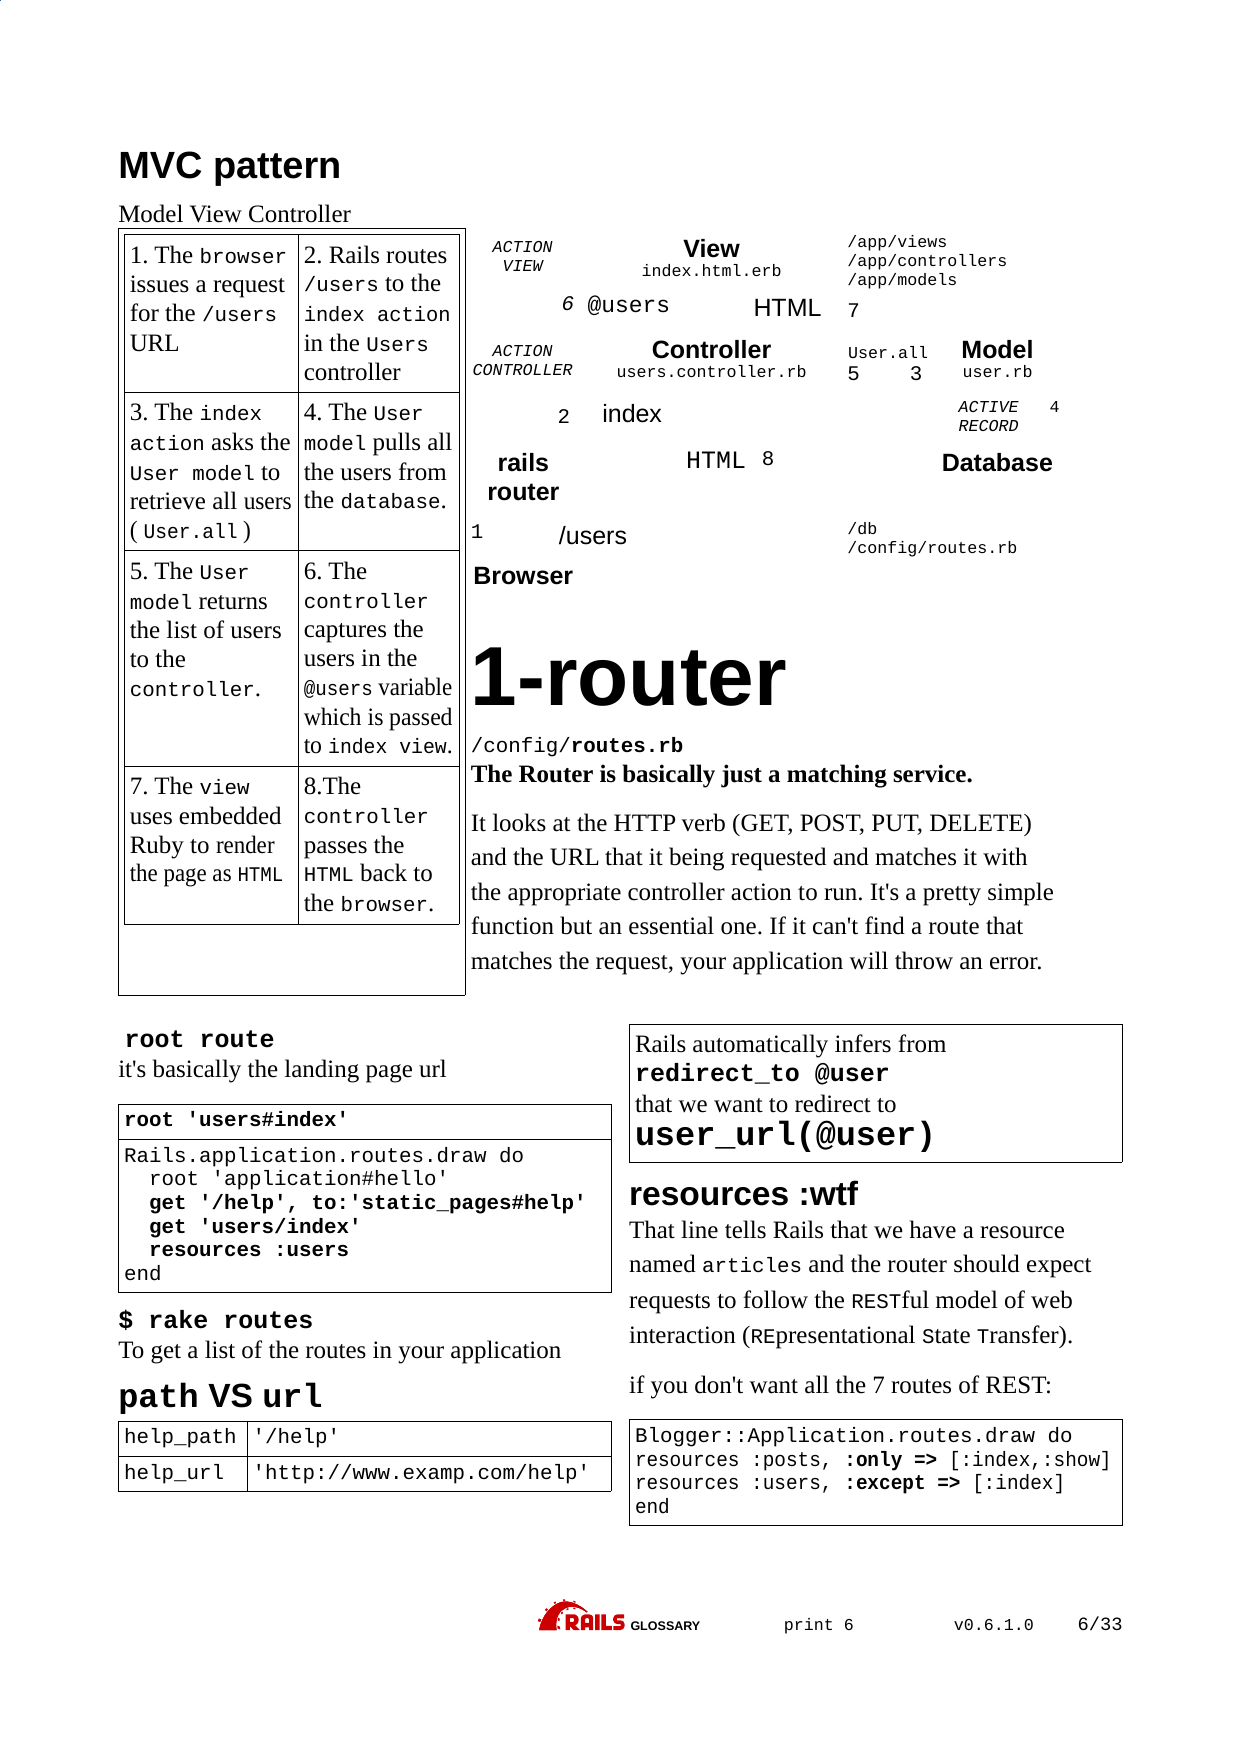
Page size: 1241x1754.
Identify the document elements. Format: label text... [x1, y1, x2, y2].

subtitle MVC pattern [118, 143, 611, 187]
table_cell Rails.application.routes.draw do root 'application#hello' get '/help', to:'static_pages#help' get 'users/index' resources :users end [119, 1140, 611, 1292]
table_cell help_url [119, 1457, 247, 1491]
table_cell Database [935, 442, 1060, 515]
table_cell ACTIVE RECORD [935, 393, 1044, 442]
table_cell 1 [466, 515, 552, 555]
text it's basically the landing page url [118, 1054, 611, 1083]
table_header 1. The browser issues a request for the /users URL [125, 235, 298, 392]
table_cell 1-router /config/routes.rb The Router is basically just a matching service. It looks at the HTTP verb (GET, POST, PUT, DELETE) and the URL that it being requested and matches it with the appropriate controller action to run. It's a pretty simple function but an essential one. If it can't find a route that matches the request, your application will throw an error. [466, 596, 1060, 995]
table_cell 5. The User model returns the list of users to the controller. [125, 551, 298, 766]
text That line tells Rails that we have a resource named articles and the router should expect requests to follow the RESTful model of web interaction (REpresentational State Transfer). [629, 1215, 1122, 1350]
table_cell [676, 555, 733, 596]
table_cell 4. The User model pulls all the users from the database. [299, 393, 459, 550]
subtitle $ rake routes [118, 1307, 611, 1336]
text To get a list of the routes in your application [118, 1336, 611, 1364]
table_cell [466, 393, 552, 442]
table_cell HTML [733, 287, 841, 329]
table_cell /users [552, 515, 634, 555]
subtitle resources :wtf [629, 1173, 1122, 1212]
table_cell Controller users.controller.rb [581, 329, 841, 393]
table_cell 4 [1044, 393, 1060, 442]
table_cell 'http://www.examp.com/help' [248, 1457, 611, 1491]
table_cell [733, 515, 756, 555]
table_cell [676, 515, 733, 555]
table_cell /db /config/routes.rb [841, 515, 1060, 596]
table_header Rails automatically infers from redirect_to @user that we want to redirect to user_url(@user) [630, 1025, 1122, 1162]
table_cell HTML [676, 442, 756, 515]
table_cell [756, 393, 934, 442]
table_cell [733, 393, 756, 442]
text Model View Controller [118, 199, 1122, 228]
table_cell [756, 555, 841, 596]
table_cell [676, 287, 733, 329]
table_header '/help' [248, 1422, 611, 1456]
table_cell 6. The controller captures the users in the @users variable which is passed to index view. [299, 551, 459, 766]
table_cell @users [581, 287, 676, 329]
table_cell rails router [466, 442, 581, 515]
table_cell [676, 393, 733, 442]
table_header 2. Rails routes /users to the index action in the Users controller [299, 235, 459, 392]
table_cell [756, 515, 841, 555]
table_cell index [581, 393, 676, 442]
table_cell 6 [466, 287, 581, 329]
table_cell User.all 5 3 [841, 329, 934, 393]
table_header View index.html.erb [581, 228, 841, 287]
table_header root 'users#index' [119, 1105, 611, 1139]
table_header [119, 229, 465, 995]
table_header ACTION VIEW [466, 228, 581, 287]
text if you don't want all the 7 routes of REST: [629, 1370, 1122, 1399]
table_cell 8 [756, 442, 934, 515]
table_cell [733, 555, 756, 596]
table_cell [634, 515, 676, 555]
table_header Blogger::Application.routes.draw do resources :posts, :only => [:index,:show] resources :users, :except => [:index] end [630, 1420, 1122, 1525]
table_cell 8.The controller passes the HTML back to the browser. [299, 767, 459, 923]
table_cell [581, 442, 634, 515]
table_cell 2 [552, 393, 581, 442]
table_cell [581, 555, 634, 596]
table_cell 7. The view uses embedded Ruby to render the page as HTML [125, 767, 298, 923]
table_cell [634, 555, 676, 596]
text root route [118, 1024, 611, 1054]
table_header help_path [119, 1422, 247, 1456]
table_header /app/views /app/controllers /app/models 7 [841, 228, 1060, 329]
table_cell 3. The index action asks the User model to retrieve all users ( User.all ) [125, 393, 298, 550]
table_cell Browser [466, 555, 581, 596]
table_cell Model user.rb [935, 329, 1060, 393]
table_cell [634, 442, 676, 515]
table_cell ACTION CONTROLLER [466, 329, 581, 393]
subtitle path VS url [118, 1376, 611, 1418]
